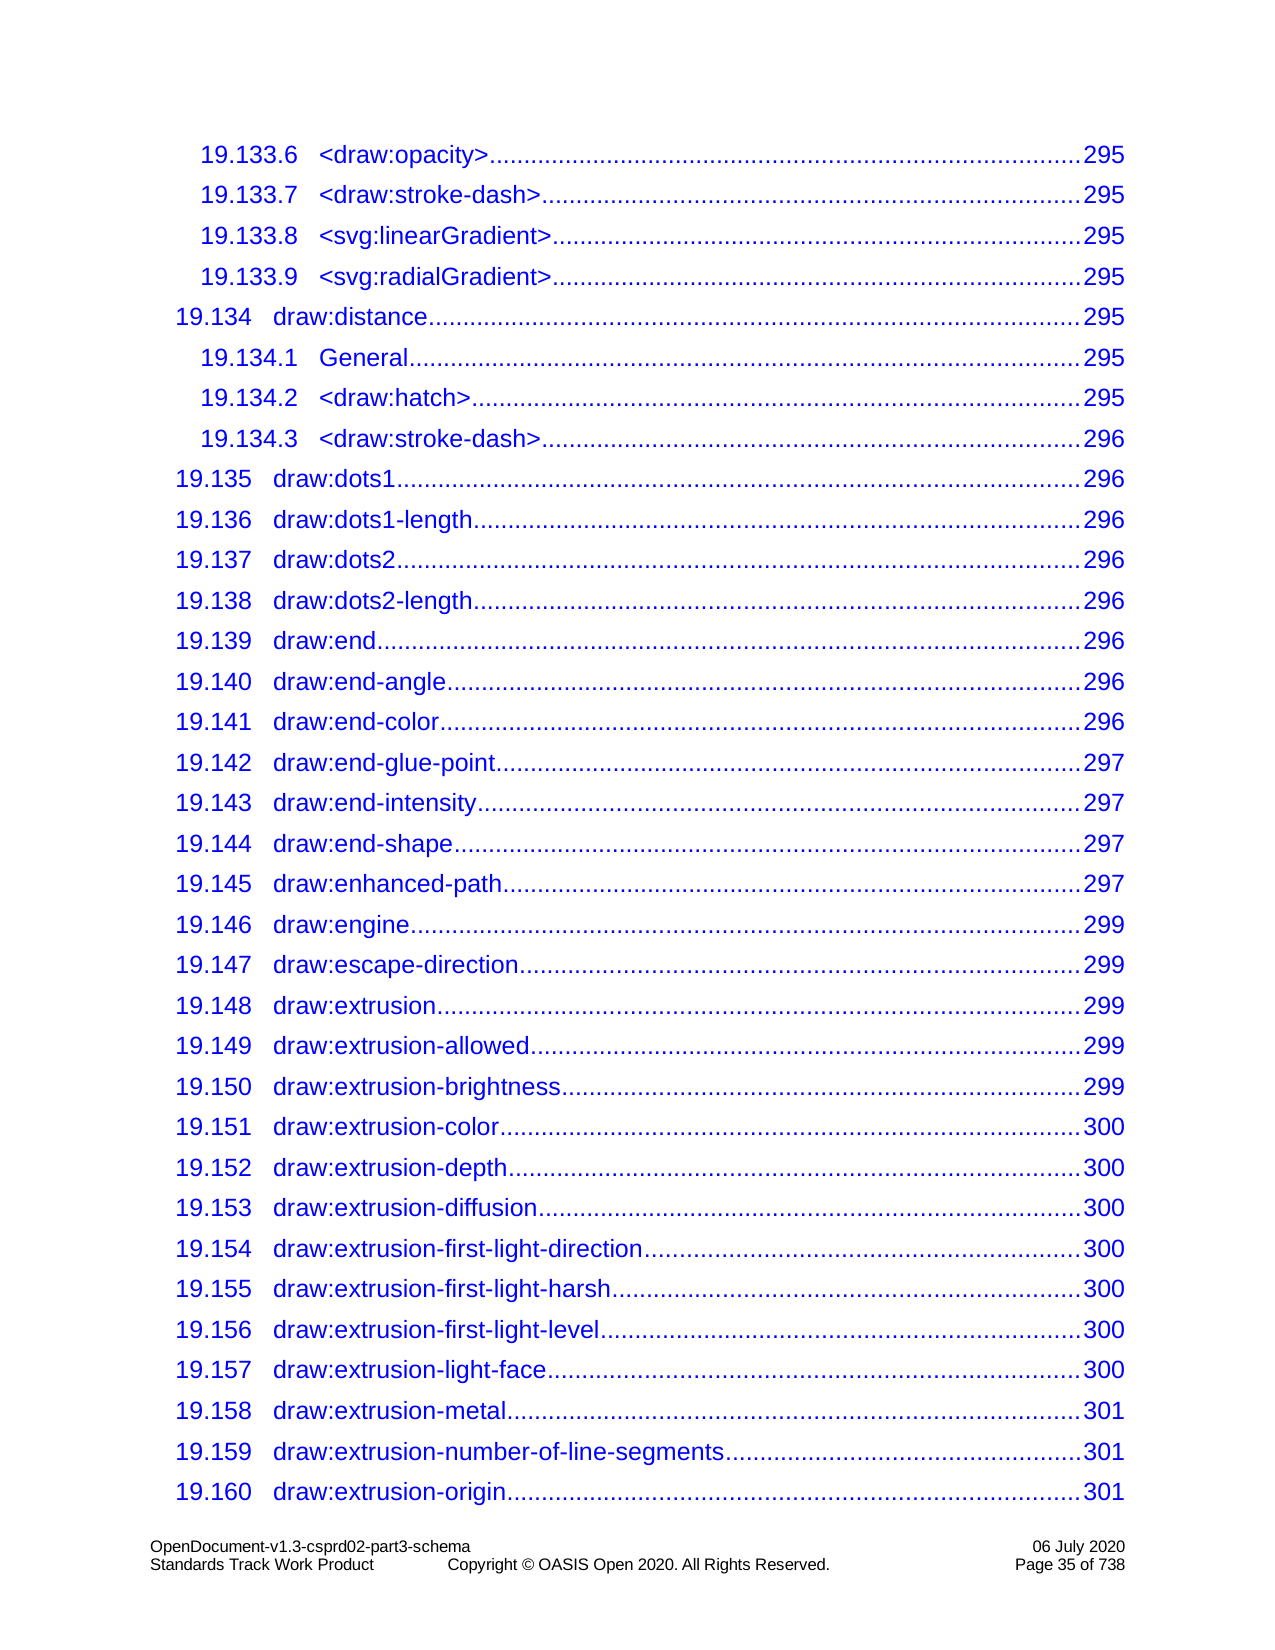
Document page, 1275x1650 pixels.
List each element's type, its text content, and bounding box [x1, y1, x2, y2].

text 19.134.1 General 295 [200, 343, 1125, 371]
text 19.152 draw:extrusion-depth 300 [175, 1154, 1125, 1182]
text 19.141 draw:end-color 296 [175, 708, 1125, 736]
text 19.138 draw:dots2-length 296 [175, 587, 1125, 614]
text 19.139 draw:end 296 [175, 627, 1125, 655]
text 19.144 draw:end-shape 297 [175, 830, 1125, 858]
text 19.159 draw:extrusion-number-of-line-segments 301 [175, 1437, 1125, 1466]
text 19.134.3 <draw:stroke-dash> 296 [200, 424, 1125, 452]
text 19.135 draw:dots1 296 [175, 465, 1125, 493]
text 19.133.7 <draw:stroke-dash> 295 [200, 181, 1125, 209]
text 19.133.6 <draw:opacity> 295 [200, 141, 1125, 169]
text 19.156 draw:extrusion-first-light-level 300 [175, 1316, 1125, 1344]
text 19.134.2 <draw:hatch> 295 [200, 384, 1125, 412]
text 19.142 draw:end-glue-point 297 [175, 749, 1125, 777]
text 19.134 draw:distance 295 [175, 303, 1125, 331]
text 19.155 draw:extrusion-first-light-harsh 300 [175, 1275, 1125, 1303]
text 19.153 draw:extrusion-diffusion 300 [175, 1194, 1125, 1222]
text 19.148 draw:extrusion 299 [175, 992, 1125, 1020]
text 19.133.9 <svg:radialGradient> 295 [200, 262, 1125, 290]
text 19.137 draw:dots2 296 [175, 546, 1125, 574]
text 19.149 draw:extrusion-allowed 299 [175, 1032, 1125, 1060]
text 19.146 draw:engine 299 [175, 911, 1125, 939]
text 19.136 draw:dots1-length 296 [175, 506, 1125, 533]
text 19.150 draw:extrusion-brightness 299 [175, 1073, 1125, 1101]
text 19.147 draw:escape-direction 299 [175, 951, 1125, 979]
text 19.158 draw:extrusion-metal 301 [175, 1397, 1125, 1425]
text 19.140 draw:end-angle 296 [175, 668, 1125, 696]
text 19.154 draw:extrusion-first-light-direction 300 [175, 1235, 1125, 1263]
text 19.143 draw:end-intensity 297 [175, 789, 1125, 817]
text 19.157 draw:extrusion-light-face 300 [175, 1356, 1125, 1384]
text 19.145 draw:enhanced-path 297 [175, 870, 1125, 898]
text 19.133.8 <svg:linearGradient> 295 [200, 222, 1125, 250]
text 19.151 draw:extrusion-color 300 [175, 1113, 1125, 1141]
text 19.160 draw:extrusion-origin 301 [175, 1478, 1125, 1506]
